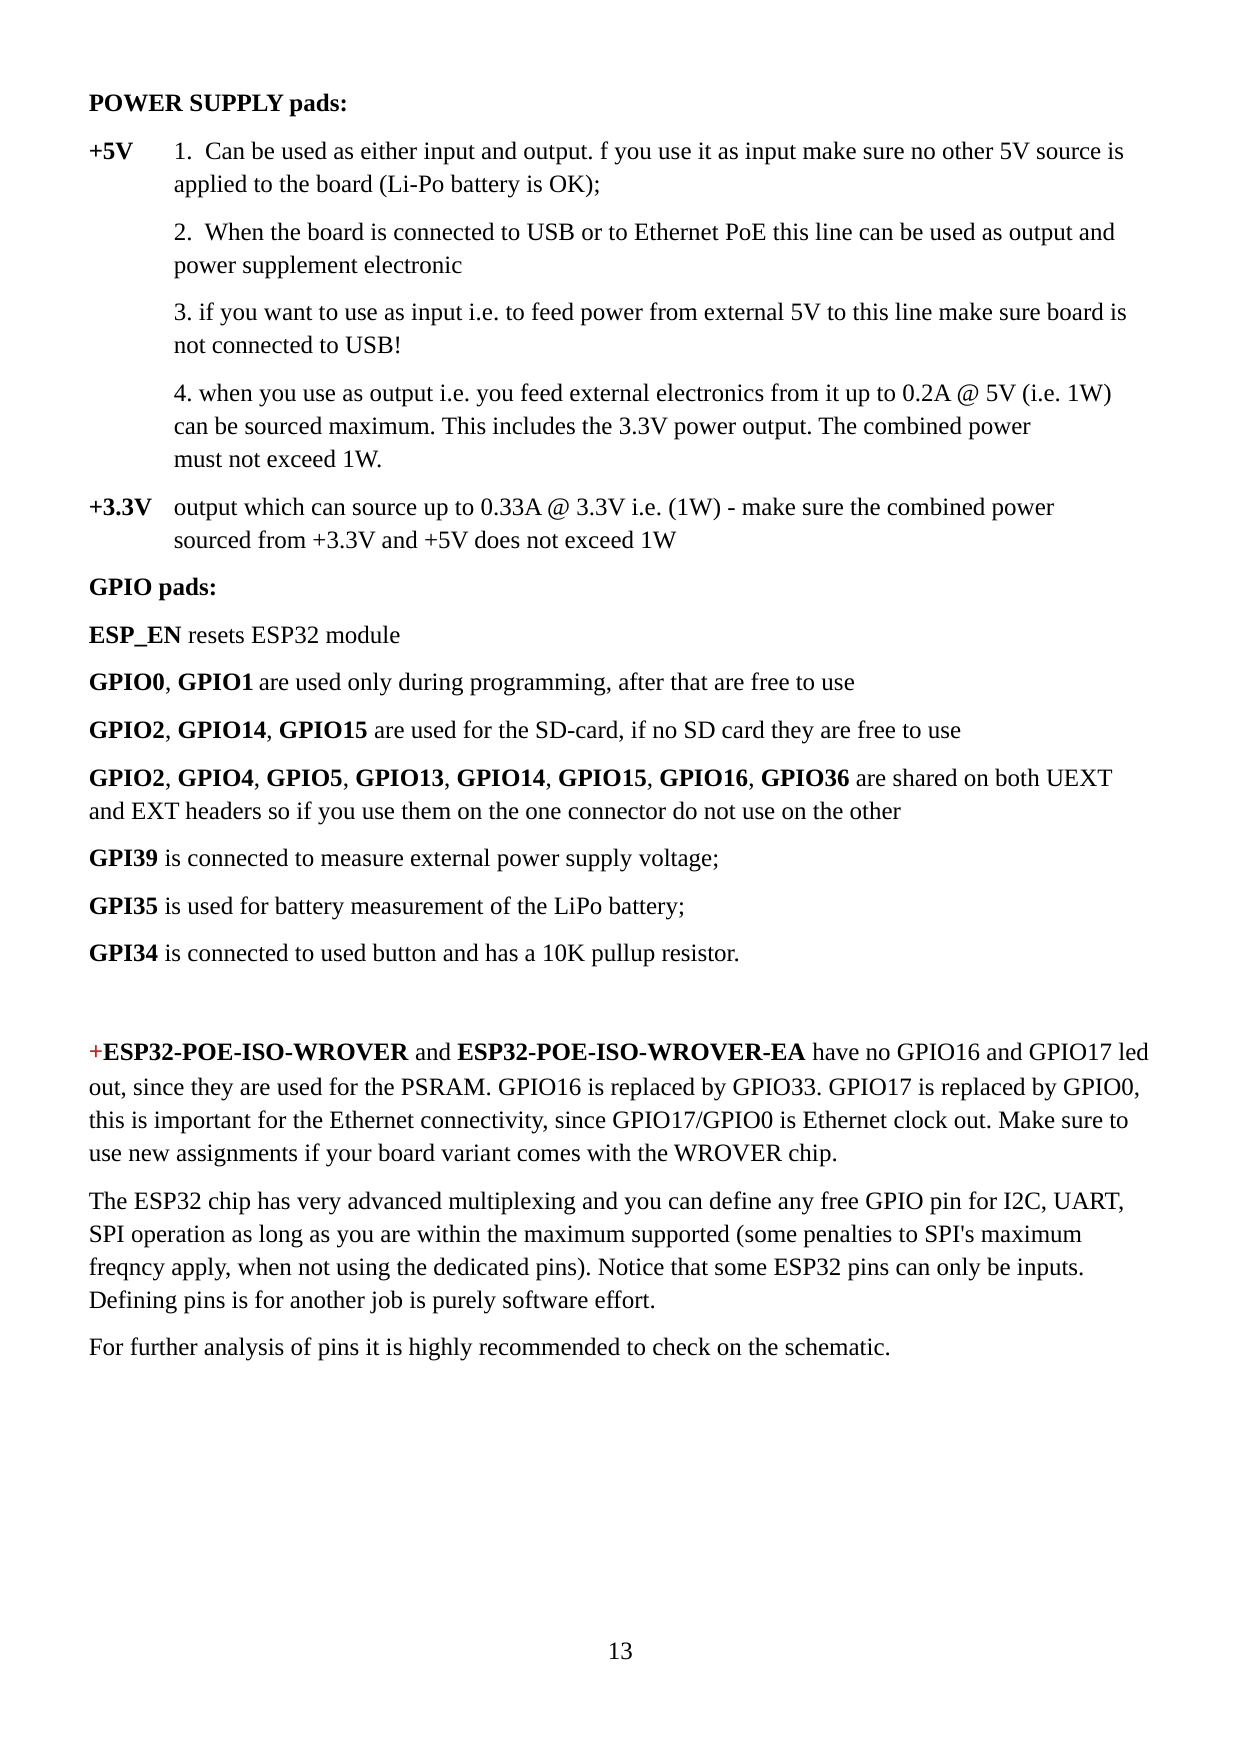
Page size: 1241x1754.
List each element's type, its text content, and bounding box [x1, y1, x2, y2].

text +5V 1. Can be used as either input and output. f you use it as input make sure no other 5V source is applied to the board (Li-Po battery is OK); [88, 136, 1152, 198]
text +ESP32-POE-ISO-WROVER and ESP32-POE-ISO-WROVER-EA have no GPIO16 and GPIO17 led out, since they are used for the PSRAM. GPIO16 is replaced by GPIO33. GPIO17 is replaced by GPIO0, this is important for the Ethernet connectivity, since GPIO17/GPIO0 is Ethernet clock out. Make sure to use new assignments if your board variant comes with the WROVER chip. [88, 1034, 1152, 1167]
text GPI39 is connected to measure external power supply voltage; [88, 843, 1152, 872]
text POWER SUPPLY pads: [88, 88, 1152, 117]
text GPIO2, GPIO14, GPIO15 are used for the SD-card, if no SD card they are free to use [88, 715, 1152, 744]
text 4. when you use as output i.e. you feed external electronics from it up to 0.2A @ 5V (i.e. 1W) can be sourced maximum. This includes the 3.3V power output. The combined power must not exceed 1W. [88, 378, 1152, 473]
text The ESP32 chip has very advanced multiplexing and you can define any free GPIO pin for I2C, UART, SPI operation as long as you are within the maximum supported (some penalties to SPI's maximum freqncy apply, when not using the dedicated pins). Notice that some ESP32 pins can only be inputs. Defining pins is for another job is purely software effort. [88, 1186, 1152, 1313]
text GPIO2, GPIO4, GPIO5, GPIO13, GPIO14, GPIO15, GPIO16, GPIO36 are shared on both UEXT and EXT headers so if you use them on the one connector do not use on the other [88, 763, 1152, 824]
text For further analysis of pins it is highly recommended to check on the schematic. [88, 1332, 1152, 1361]
text GPI34 is connected to used button and has a 10K pullup resistor. [88, 938, 1152, 967]
text +3.3V output which can source up to 0.33A @ 3.3V i.e. (1W) - make sure the combined power sourced from +3.3V and +5V does not exceed 1W [88, 492, 1152, 553]
text 3. if you want to use as input i.e. to feed power from external 5V to this line make sure board is not connected to USB! [88, 297, 1152, 359]
text GPIO0, GPIO1 are used only during programming, after that are free to use [88, 667, 1152, 696]
text 2. When the board is connected to USB or to Ethernet PoE this line can be used as output and power supplement electronic [88, 217, 1152, 278]
text ESP_EN resets ESP32 module [88, 620, 1152, 649]
text GPI35 is used for battery measurement of the LiPo battery; [88, 891, 1152, 920]
text GPIO pads: [88, 572, 1152, 601]
